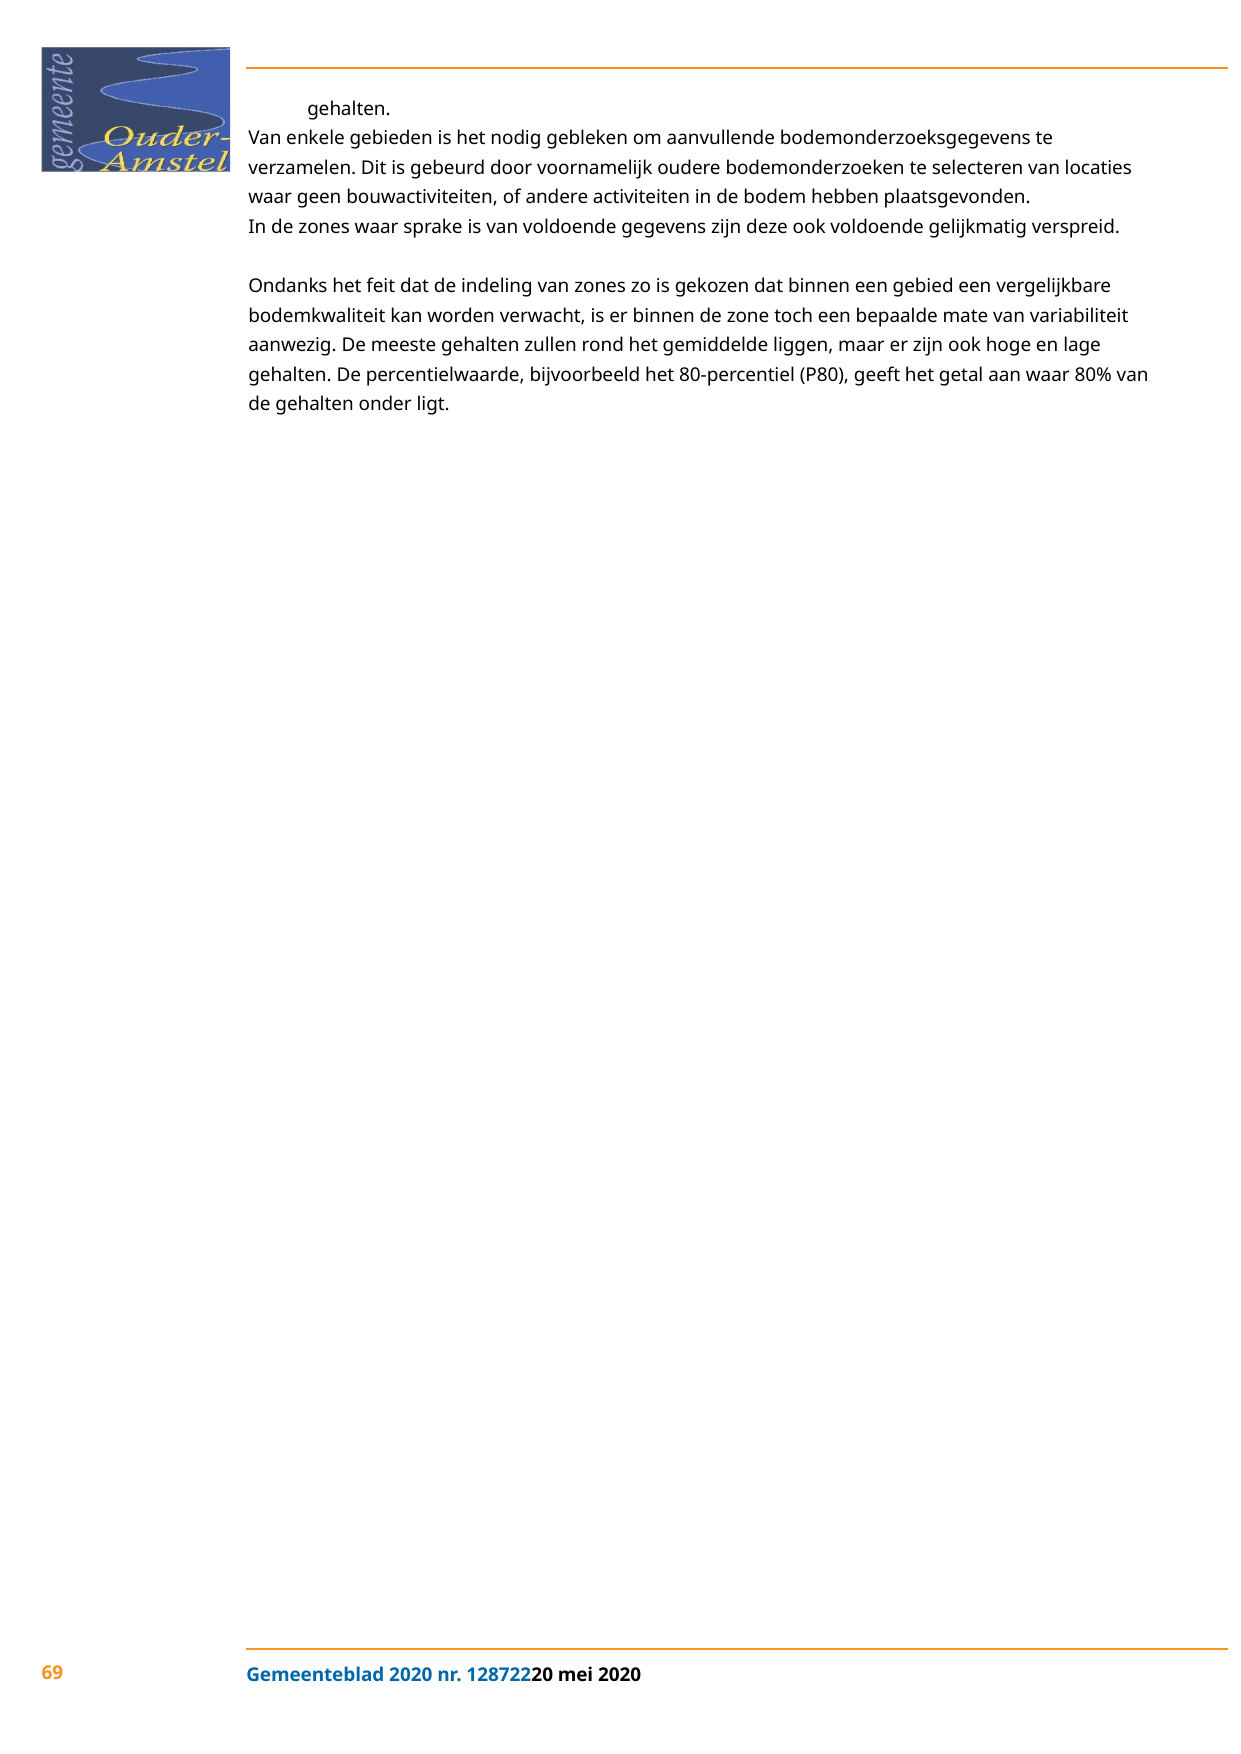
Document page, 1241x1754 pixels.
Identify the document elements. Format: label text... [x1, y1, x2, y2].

list gehalten. [248, 95, 1152, 121]
text Ondanks het feit dat de indeling van zones zo is gekozen dat binnen een gebied een vergelijkbare bodemkwaliteit kan worden verwacht, is er binnen de zone toch een bepaalde mate van variabiliteit aanwezig. De meeste gehalten zullen rond het gemiddelde liggen, maar er zijn ook hoge en lage gehalten. De percentielwaarde, bijvoorbeeld het 80-percentiel (P80), geeft het getal aan waar 80% van de gehalten onder ligt. [248, 272, 1152, 416]
text Van enkele gebieden is het nodig gebleken om aanvullende bodemonderzoeksgegevens te verzamelen. Dit is gebeurd door voornamelijk oudere bodemonderzoeken te selecteren van locaties waar geen bouwactiviteiten, of andere activiteiten in de bodem hebben plaatsgevonden. [248, 124, 1152, 209]
text In de zones waar sprake is van voldoende gegevens zijn deze ook voldoende gelijkmatig verspreid. [248, 213, 1152, 239]
picture [41, 47, 231, 172]
